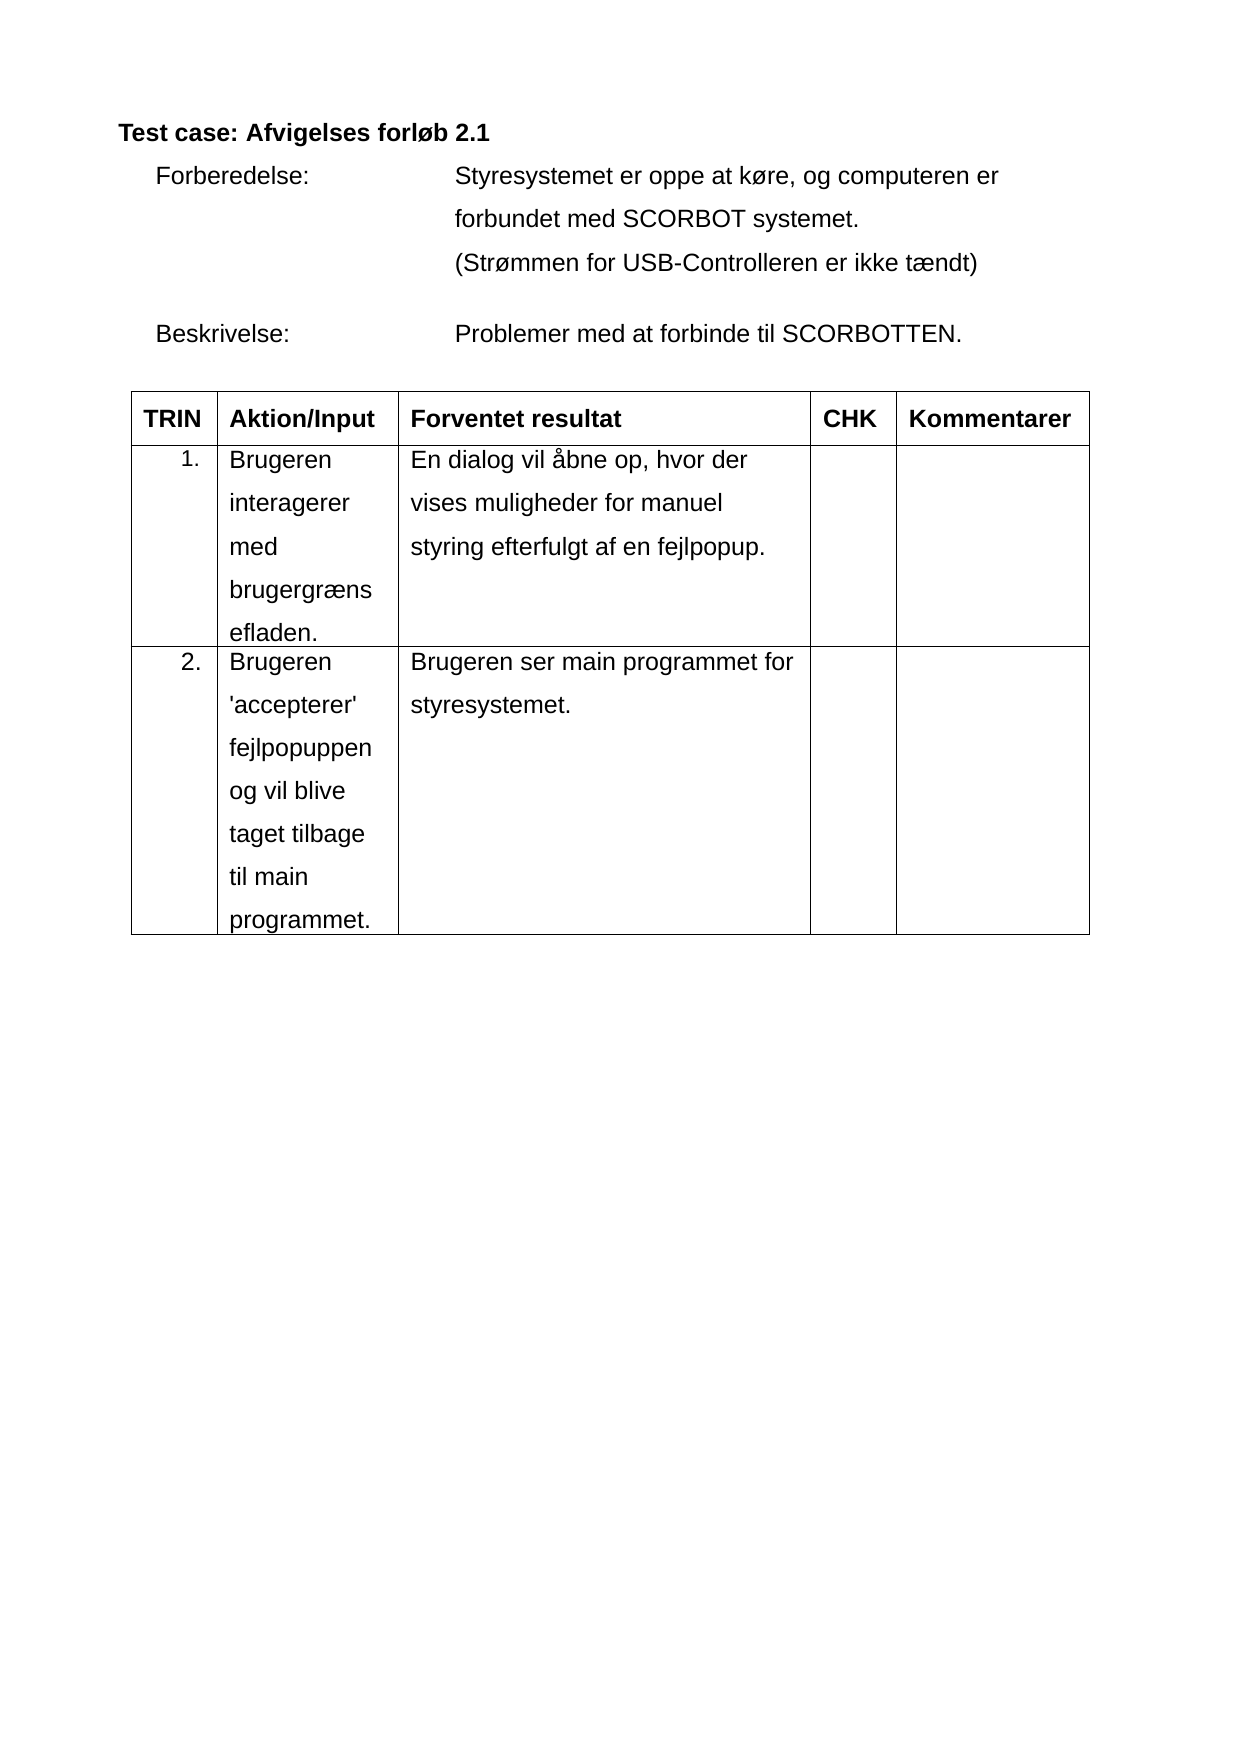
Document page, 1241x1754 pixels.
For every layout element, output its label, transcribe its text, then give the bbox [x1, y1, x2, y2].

table_header Forberedelse: [144, 161, 443, 319]
table_cell Brugeren ser main programmet for styresystemet. [399, 647, 810, 934]
table_header TRIN [132, 392, 217, 445]
table_cell En dialog vil åbne op, hvor der vises muligheder for manuel styring efterfulgt af en fejlpopup. [399, 446, 810, 646]
table_cell [811, 647, 896, 934]
table_cell [132, 647, 217, 934]
table_cell Beskrivelse: [144, 319, 443, 348]
table_cell Problemer med at forbinde til SCORBOTTEN. [443, 319, 1089, 348]
table_cell [132, 446, 217, 646]
table_header CHK [811, 392, 896, 445]
table_cell Brugeren 'accepterer' fejlpopuppen og vil blive taget tilbage til main programmet. [218, 647, 398, 934]
table_cell [897, 647, 1089, 934]
table_cell [897, 446, 1089, 646]
table_header Aktion/Input [218, 392, 398, 445]
table_header Styresystemet er oppe at køre, og computeren er forbundet med SCORBOT systemet. (Strømmen for USB-Controlleren er ikke tændt) [443, 161, 1089, 319]
table_header Kommentarer [897, 392, 1089, 445]
text Test case: Afvigelses forløb 2.1 [118, 118, 1122, 147]
table_cell [811, 446, 896, 646]
table_cell Brugeren interagerer med brugergrænsefladen. [218, 446, 398, 646]
table_header Forventet resultat [399, 392, 810, 445]
